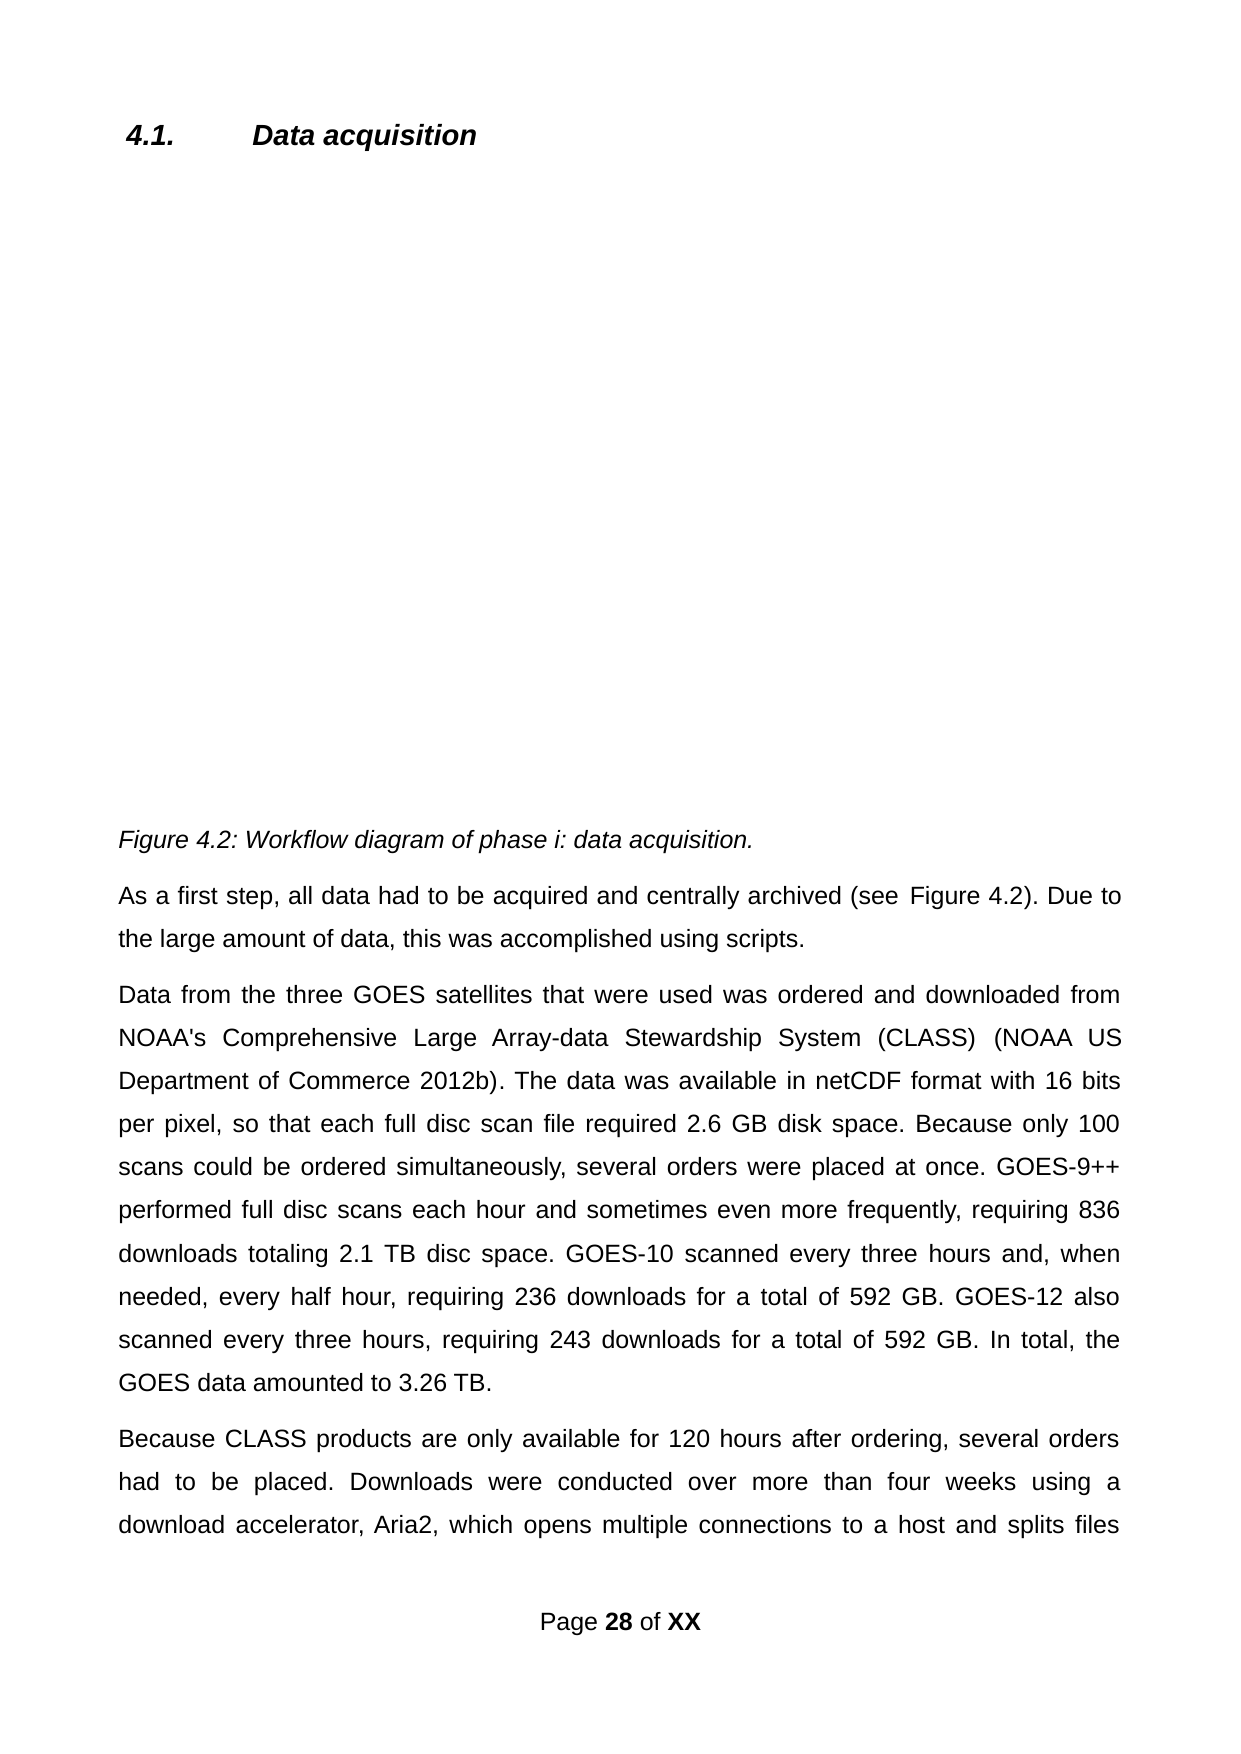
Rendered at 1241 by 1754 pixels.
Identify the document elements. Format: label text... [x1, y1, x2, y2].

text Data from the three GOES satellites that were used was ordered and downloaded from NOAA's Comprehensive Large Array-data Stewardship System (CLASS) (NOAA US Department of Commerce 2012b). The data was available in netCDF format with 16 bits per pixel, so that each full disc scan file required 2.6 GB disk space. Because only 100 scans could be ordered simultaneously, several orders were placed at once. GOES-9++ performed full disc scans each hour and sometimes even more frequently, requiring 836 downloads totaling 2.1 TB disc space. GOES-10 scanned every three hours and, when needed, every half hour, requiring 236 downloads for a total of 592 GB. GOES-12 also scanned every three hours, requiring 243 downloads for a total of 592 GB. In total, the GOES data amounted to 3.26 TB. [118, 980, 1122, 1397]
text Figure 4.2: Workflow diagram of phase i: data acquisition. [118, 177, 1122, 854]
subtitle Data acquisition [118, 118, 1122, 152]
text As a first step, all data had to be acquired and centrally archived (see Figure 4.2). Due to the large amount of data, this was accomplished using scripts. [118, 854, 1122, 953]
text [118, 164, 1122, 177]
text Because CLASS products are only available for 120 hours after ordering, several orders had to be placed. Downloads were conducted over more than four weeks using a download accelerator, Aria2, which opens multiple connections to a host and splits files [118, 1423, 1122, 1538]
